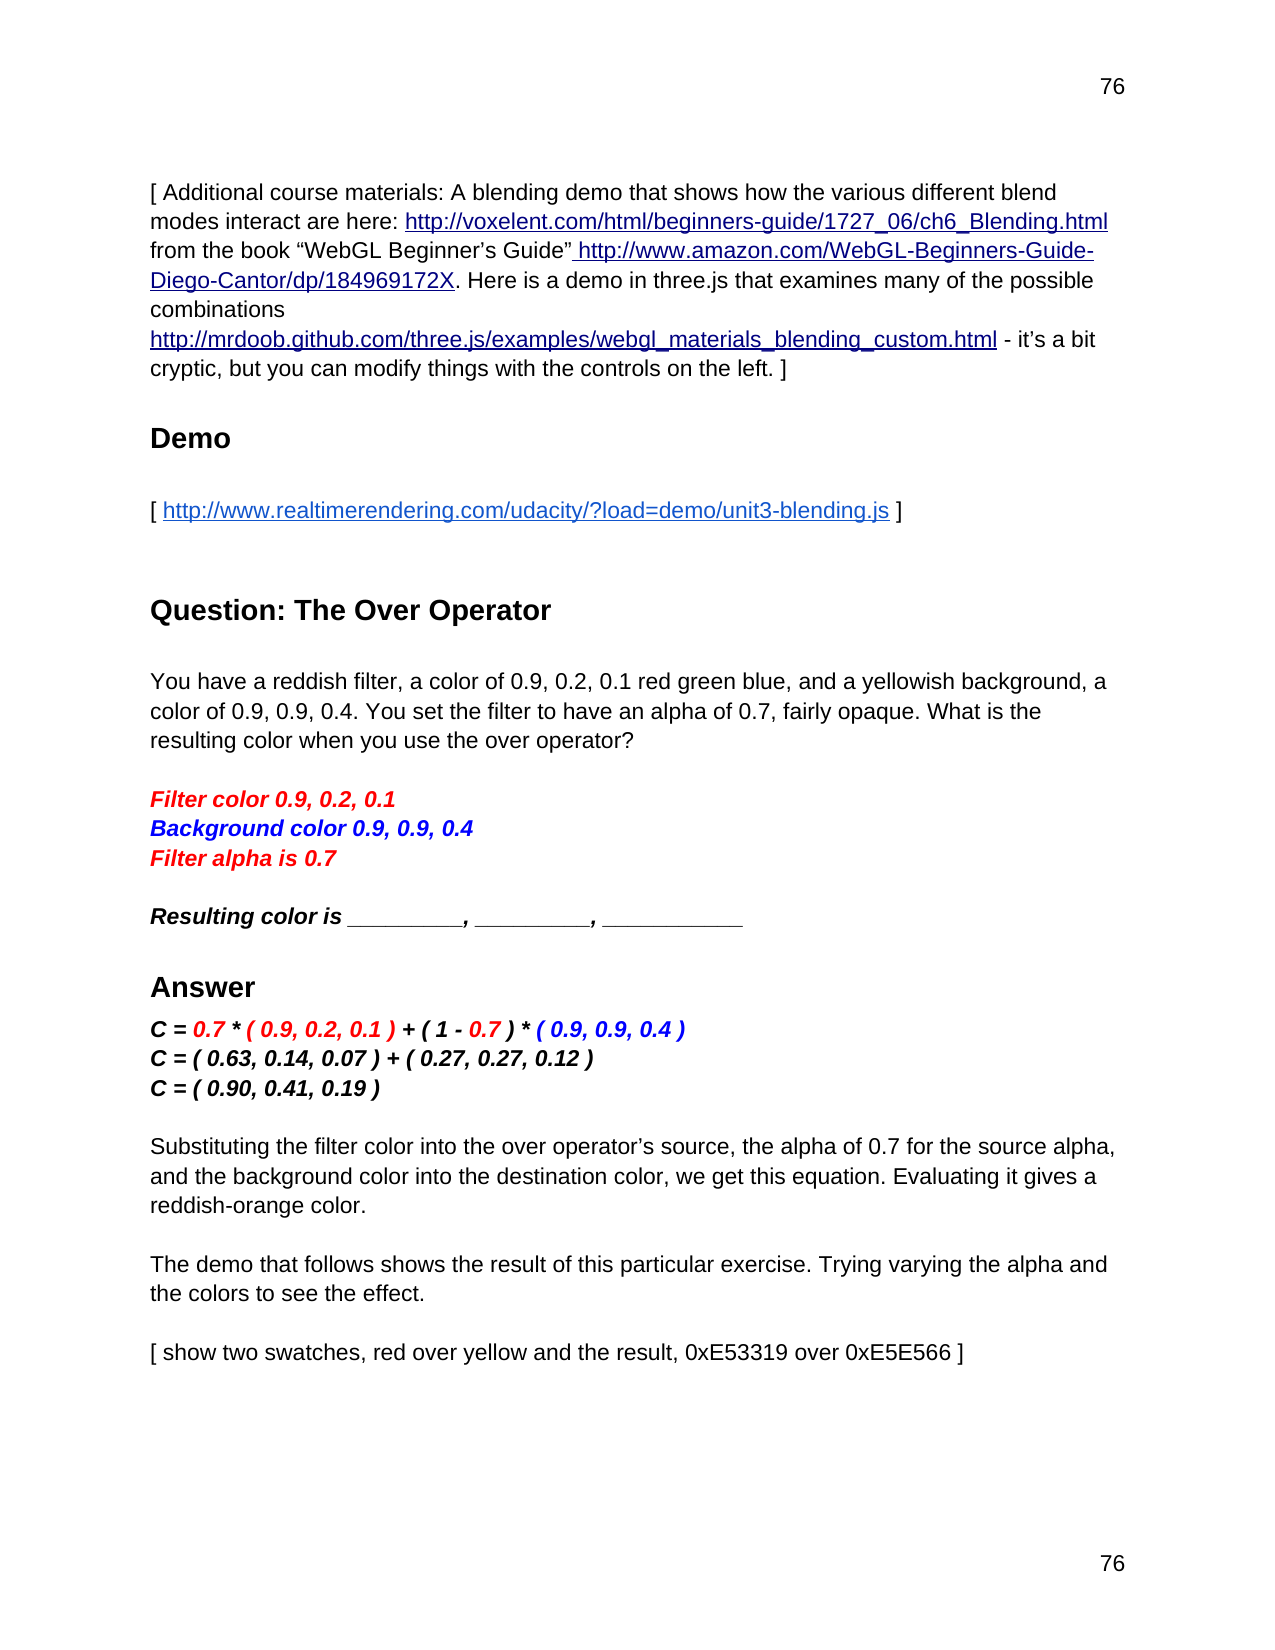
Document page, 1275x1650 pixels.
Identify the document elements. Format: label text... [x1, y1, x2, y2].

text Background color 0.9, 0.9, 0.4 [150, 816, 1125, 841]
text [ Additional course materials: A blending demo that shows how the various different blend modes interact are here: http://voxelent.com/html/beginners-guide/1727_06/ch6_Blending.html from the book “WebGL Beginner’s Guide” http://www.amazon.com/WebGL-Beginners-Guide-Diego-Cantor/dp/184969172X. Here is a demo in three.js that examines many of the possible combinations http://mrdoob.github.com/three.js/examples/webgl_materials_blending_custom.html - it’s a bit cryptic, but you can modify things with the controls on the left. ] [150, 179, 1125, 381]
text C = ( 0.90, 0.41, 0.19 ) [150, 1075, 1125, 1101]
subtitle Answer [150, 971, 1125, 1003]
text Substituting the filter color into the over operator’s source, the alpha of 0.7 for the source alpha, and the background color into the destination color, we get this equation. Evaluating it gives a reddish-orange color. [150, 1134, 1125, 1218]
text C = 0.7 * ( 0.9, 0.2, 0.1 ) + ( 1 - 0.7 ) * ( 0.9, 0.9, 0.4 ) [150, 1017, 1125, 1042]
subtitle Question: The Over Operator [150, 594, 1125, 626]
text The demo that follows shows the result of this particular exercise. Trying varying the alpha and the colors to see the effect. [150, 1252, 1125, 1307]
text Resulting color is _________, _________, ___________ [150, 904, 1125, 929]
text Filter alpha is 0.7 [150, 845, 1125, 871]
subtitle Demo [150, 422, 1125, 455]
text [ http://www.realtimerendering.com/udacity/?load=demo/unit3-blending.js ] [150, 498, 1125, 523]
text Filter color 0.9, 0.2, 0.1 [150, 786, 1125, 812]
text You have a reddish filter, a color of 0.9, 0.2, 0.1 red green blue, and a yellowish background, a color of 0.9, 0.9, 0.4. You set the filter to have an alpha of 0.7, fairly opaque. What is the resulting color when you use the over operator? [150, 669, 1125, 753]
text [ show two swatches, red over yellow and the result, 0xE53319 over 0xE5E566 ] [150, 1340, 1125, 1365]
text C = ( 0.63, 0.14, 0.07 ) + ( 0.27, 0.27, 0.12 ) [150, 1046, 1125, 1072]
